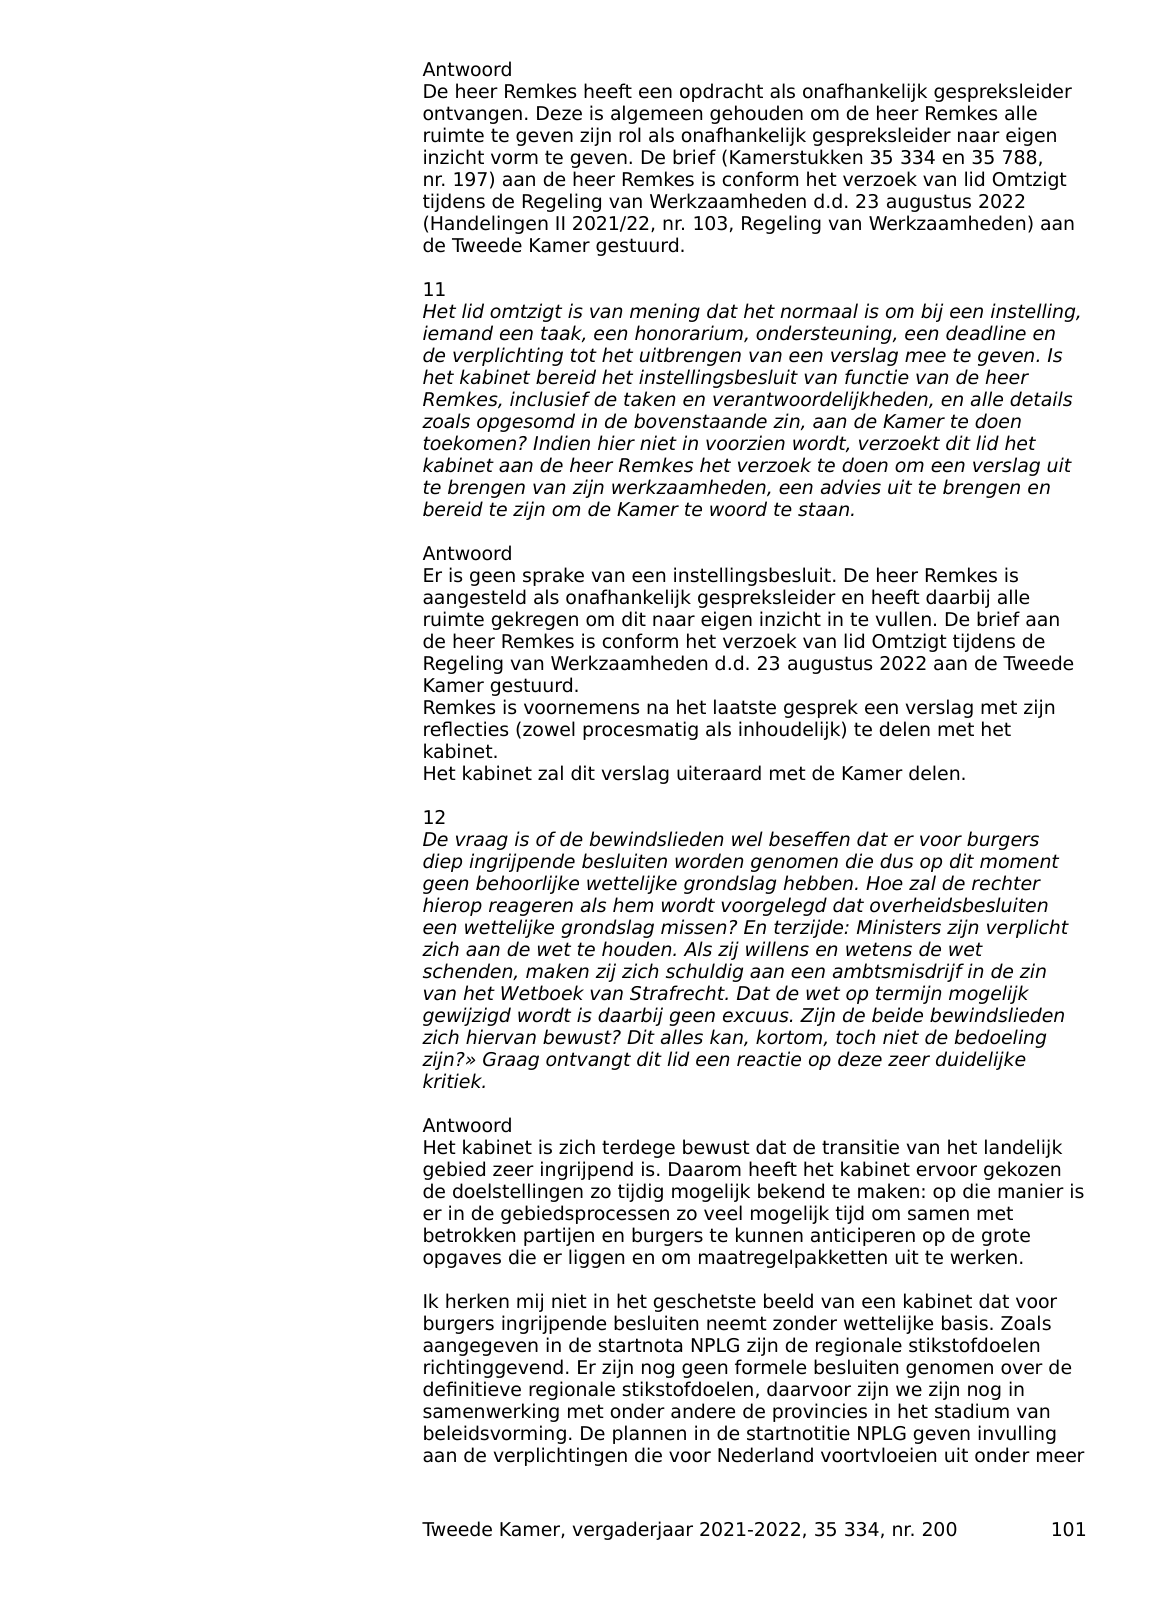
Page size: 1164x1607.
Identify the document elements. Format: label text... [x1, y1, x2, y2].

text 12 [422, 807, 1087, 829]
text De heer Remkes heeft een opdracht als onafhankelijk gespreksleider ontvangen. Deze is algemeen gehouden om de heer Remkes alle ruimte te geven zijn rol als onafhankelijk gespreksleider naar eigen inzicht vorm te geven. De brief (Kamerstukken 35 334 en 35 788, nr. 197) aan de heer Remkes is conform het verzoek van lid Omtzigt tijdens de Regeling van Werkzaamheden d.d. 23 augustus 2022 (Handelingen II 2021/22, nr. 103, Regeling van Werkzaamheden) aan de Tweede Kamer gestuurd. [422, 81, 1087, 257]
text Remkes is voornemens na het laatste gesprek een verslag met zijn reflecties (zowel procesmatig als inhoudelijk) te delen met het kabinet. [422, 697, 1087, 763]
text Antwoord [422, 1115, 1087, 1137]
text 11 [422, 279, 1087, 301]
text De vraag is of de bewindslieden wel beseffen dat er voor burgers diep ingrijpende besluiten worden genomen die dus op dit moment geen behoorlijke wettelijke grondslag hebben. Hoe zal de rechter hierop reageren als hem wordt voorgelegd dat overheidsbesluiten een wettelijke grondslag missen? En terzijde: Ministers zijn verplicht zich aan de wet te houden. Als zij willens en wetens de wet schenden, maken zij zich schuldig aan een ambtsmisdrijf in de zin van het Wetboek van Strafrecht. Dat de wet op termijn mogelijk gewijzigd wordt is daarbij geen excuus. Zijn de beide bewindslieden zich hiervan bewust? Dit alles kan, kortom, toch niet de bedoeling zijn?» Graag ontvangt dit lid een reactie op deze zeer duidelijke kritiek. [422, 829, 1087, 1093]
text Ik herken mij niet in het geschetste beeld van een kabinet dat voor burgers ingrijpende besluiten neemt zonder wettelijke basis. Zoals aangegeven in de startnota NPLG zijn de regionale stikstofdoelen richtinggevend. Er zijn nog geen formele besluiten genomen over de definitieve regionale stikstofdoelen, daarvoor zijn we zijn nog in samenwerking met onder andere de provincies in het stadium van beleidsvorming. De plannen in de startnotitie NPLG geven invulling aan de verplichtingen die voor Nederland voortvloeien uit onder meer [422, 1291, 1087, 1467]
text Het kabinet zal dit verslag uiteraard met de Kamer delen. [422, 763, 1087, 785]
text Het lid omtzigt is van mening dat het normaal is om bij een instelling, iemand een taak, een honorarium, ondersteuning, een deadline en de verplichting tot het uitbrengen van een verslag mee te geven. Is het kabinet bereid het instellingsbesluit van functie van de heer Remkes, inclusief de taken en verantwoordelijkheden, en alle details zoals opgesomd in de bovenstaande zin, aan de Kamer te doen toekomen? Indien hier niet in voorzien wordt, verzoekt dit lid het kabinet aan de heer Remkes het verzoek te doen om een verslag uit te brengen van zijn werkzaamheden, een advies uit te brengen en bereid te zijn om de Kamer te woord te staan. [422, 301, 1087, 521]
text Antwoord [422, 543, 1087, 565]
text Er is geen sprake van een instellingsbesluit. De heer Remkes is aangesteld als onafhankelijk gespreksleider en heeft daarbij alle ruimte gekregen om dit naar eigen inzicht in te vullen. De brief aan de heer Remkes is conform het verzoek van lid Omtzigt tijdens de Regeling van Werkzaamheden d.d. 23 augustus 2022 aan de Tweede Kamer gestuurd. [422, 565, 1087, 697]
text Het kabinet is zich terdege bewust dat de transitie van het landelijk gebied zeer ingrijpend is. Daarom heeft het kabinet ervoor gekozen de doelstellingen zo tijdig mogelijk bekend te maken: op die manier is er in de gebiedsprocessen zo veel mogelijk tijd om samen met betrokken partijen en burgers te kunnen anticiperen op de grote opgaves die er liggen en om maatregelpakketten uit te werken. [422, 1137, 1087, 1269]
text Antwoord [422, 59, 1087, 81]
